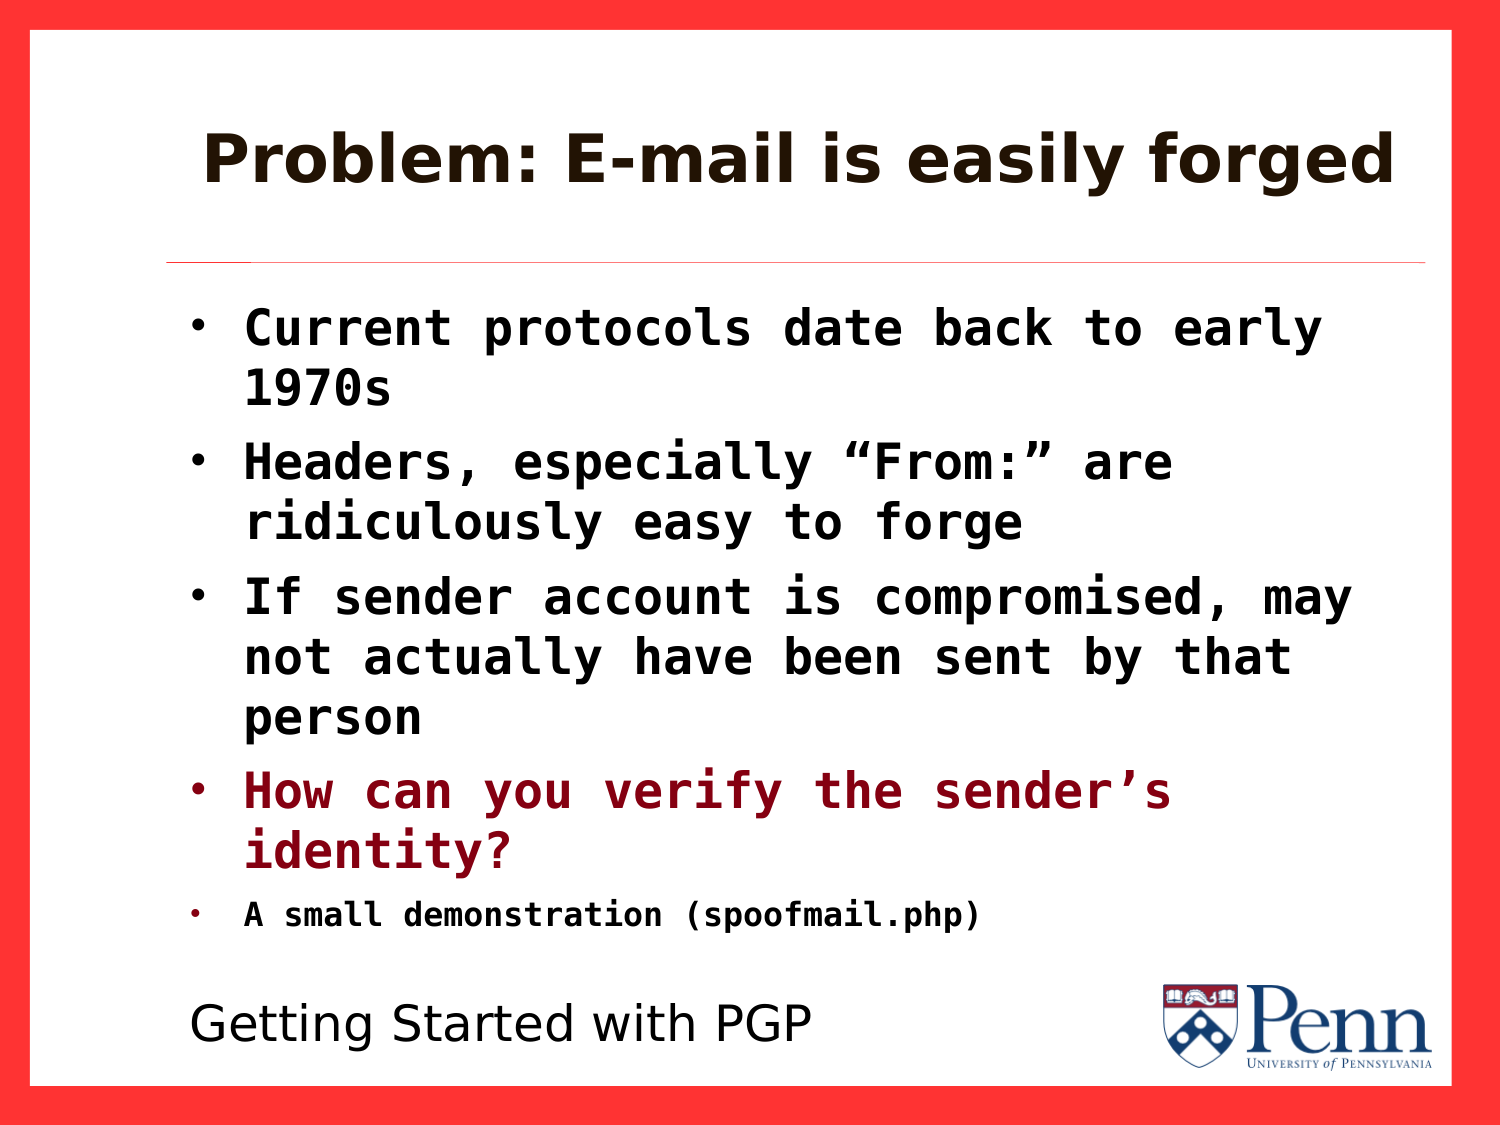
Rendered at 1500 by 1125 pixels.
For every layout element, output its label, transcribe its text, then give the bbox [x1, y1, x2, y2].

title Problem: E-mail is easily forged [174, 62, 1425, 250]
list Current protocols date back to early 1970s Headers, especially “From:” are ridiculously easy to forge If sender account is compromised, may not actually have been sent by that person How can you verify the sender’s identity? A small demonstration (spoofmail.php) [174, 287, 1425, 963]
picture [1162, 982, 1432, 1071]
